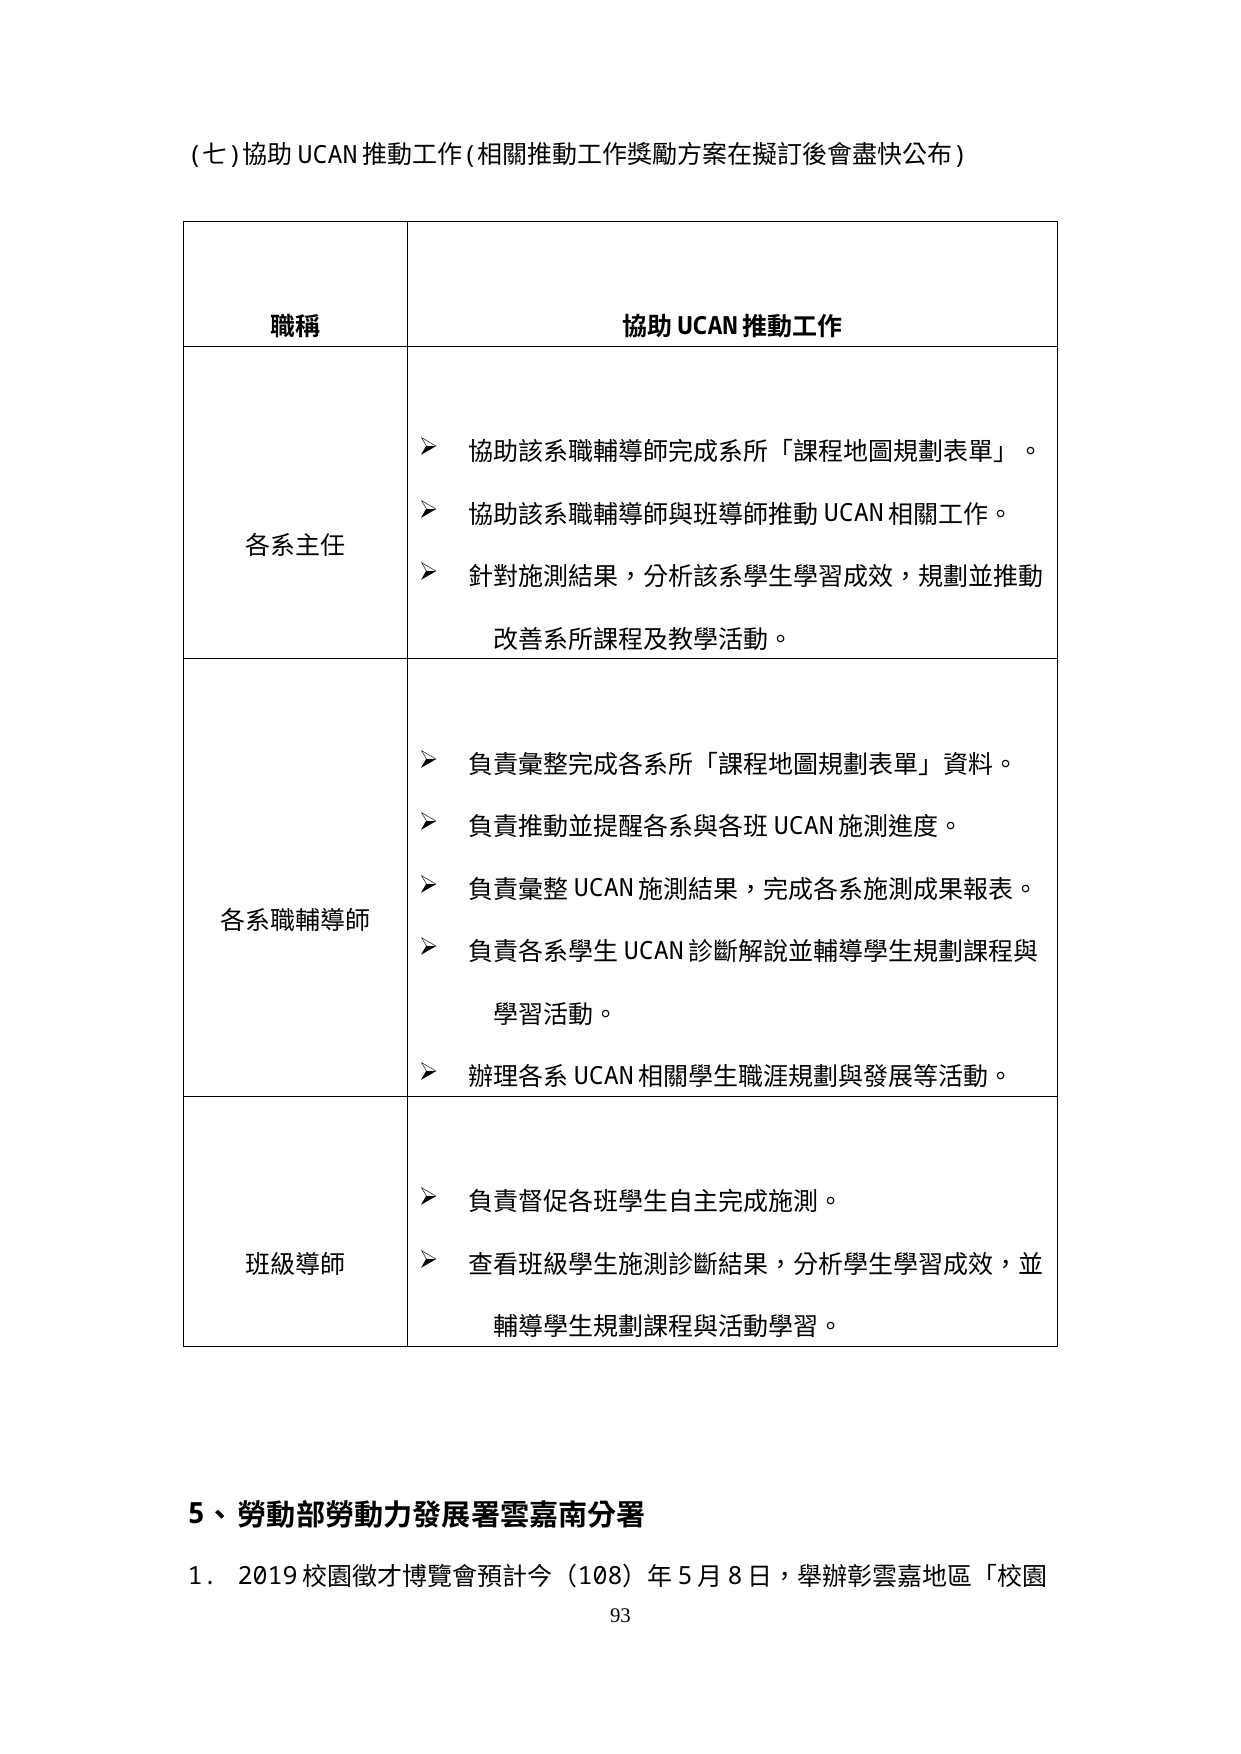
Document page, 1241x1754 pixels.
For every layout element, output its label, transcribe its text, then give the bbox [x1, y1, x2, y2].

table_header 職稱 [184, 222, 407, 346]
text 1. 2019校園徵才博覽會預計今（108）年5月8日，舉辦彰雲嘉地區「校園 [187, 1533, 1053, 1596]
table_cell 負責彙整完成各系所「課程地圖規劃表單」資料。 負責推動並提醒各系與各班UCAN施測進度。 負責彙整UCAN施測結果，完成各系施測成果報表。 負責各系學生UCAN診斷解說並輔導學生規劃課程與學習活動。 辦理各系UCAN相關學生職涯規劃與發展等活動。 [408, 659, 1057, 1096]
table_cell 班級導師 [184, 1097, 407, 1346]
text (七)協助UCAN推動工作(相關推動工作獎勵方案在擬訂後會盡快公布) [187, 133, 1053, 171]
table_cell 各系主任 [184, 347, 407, 658]
list 勞動部勞動力發展署雲嘉南分署 [187, 1471, 1053, 1533]
table_header 協助UCAN推動工作 [408, 222, 1057, 346]
table_cell 各系職輔導師 [184, 659, 407, 1096]
table_cell 負責督促各班學生自主完成施測。 查看班級學生施測診斷結果，分析學生學習成效，並輔導學生規劃課程與活動學習。 [408, 1097, 1057, 1346]
table_cell 協助該系職輔導師完成系所「課程地圖規劃表單」。 協助該系職輔導師與班導師推動UCAN相關工作。 針對施測結果，分析該系學生學習成效，規劃並推動改善系所課程及教學活動。 [408, 347, 1057, 658]
